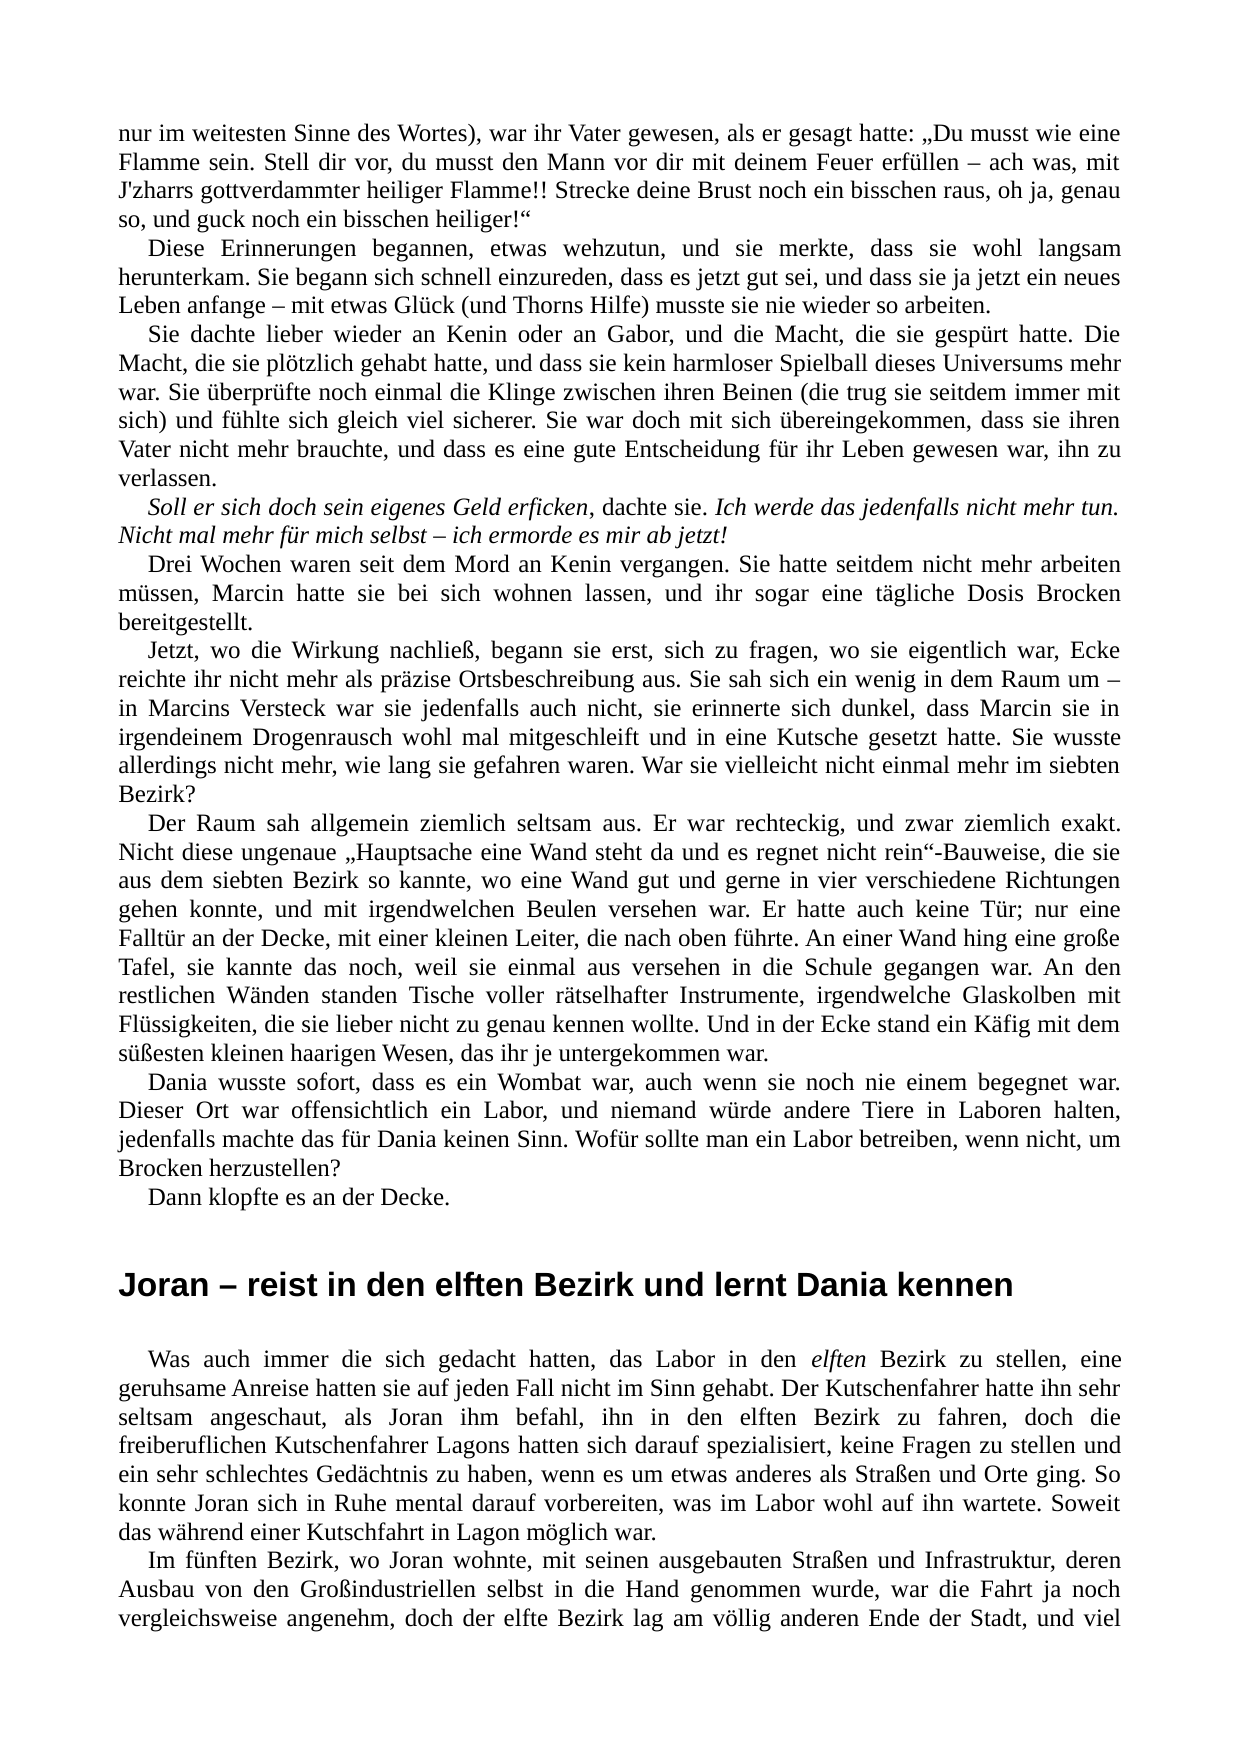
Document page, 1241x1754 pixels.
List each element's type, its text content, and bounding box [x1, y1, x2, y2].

text Jetzt, wo die Wirkung nachließ, begann sie erst, sich zu fragen, wo sie eigentlich war, Ecke reichte ihr nicht mehr als präzise Ortsbeschreibung aus. Sie sah sich ein wenig in dem Raum um – in Marcins Versteck war sie jedenfalls auch nicht, sie erinnerte sich dunkel, dass Marcin sie in irgendeinem Drogenrausch wohl mal mitgeschleift und in eine Kutsche gesetzt hatte. Sie wusste allerdings nicht mehr, wie lang sie gefahren waren. War sie vielleicht nicht einmal mehr im siebten Bezirk? [118, 636, 1122, 808]
text Der Raum sah allgemein ziemlich seltsam aus. Er war rechteckig, und zwar ziemlich exakt. Nicht diese ungenaue „Hauptsache eine Wand steht da und es regnet nicht rein“-Bauweise, die sie aus dem siebten Bezirk so kannte, wo eine Wand gut und gerne in vier verschiedene Richtungen gehen konnte, und mit irgendwelchen Beulen versehen war. Er hatte auch keine Tür; nur eine Falltür an der Decke, mit einer kleinen Leiter, die nach oben führte. An einer Wand hing eine große Tafel, sie kannte das noch, weil sie einmal aus versehen in die Schule gegangen war. An den restlichen Wänden standen Tische voller rätselhafter Instrumente, irgendwelche Glaskolben mit Flüssigkeiten, die sie lieber nicht zu genau kennen wollte. Und in der Ecke stand ein Käfig mit dem süßesten kleinen haarigen Wesen, das ihr je untergekommen war. [118, 808, 1122, 1067]
text Drei Wochen waren seit dem Mord an Kenin vergangen. Sie hatte seitdem nicht mehr arbeiten müssen, Marcin hatte sie bei sich wohnen lassen, und ihr sogar eine tägliche Dosis Brocken bereitgestellt. [118, 549, 1122, 636]
text Sie dachte lieber wieder an Kenin oder an Gabor, und die Macht, die sie gespürt hatte. Die Macht, die sie plötzlich gehabt hatte, und dass sie kein harmloser Spielball dieses Universums mehr war. Sie überprüfte noch einmal die Klinge zwischen ihren Beinen (die trug sie seitdem immer mit sich) und fühlte sich gleich viel sicherer. Sie war doch mit sich übereingekommen, dass sie ihren Vater nicht mehr brauchte, und dass es eine gute Entscheidung für ihr Leben gewesen war, ihn zu verlassen. [118, 319, 1122, 492]
text Diese Erinnerungen begannen, etwas wehzutun, und sie merkte, dass sie wohl langsam herunterkam. Sie begann sich schnell einzureden, dass es jetzt gut sei, und dass sie ja jetzt ein neues Leben anfange – mit etwas Glück (und Thorns Hilfe) musste sie nie wieder so arbeiten. [118, 233, 1122, 319]
subtitle Joran – reist in den elften Bezirk und lernt Dania kennen [118, 1264, 1122, 1303]
text Soll er sich doch sein eigenes Geld erficken, dachte sie. Ich werde das jedenfalls nicht mehr tun. Nicht mal mehr für mich selbst – ich ermorde es mir ab jetzt! [118, 492, 1122, 549]
text Dann klopfte es an der Decke. [118, 1182, 1122, 1211]
text nur im weitesten Sinne des Wortes), war ihr Vater gewesen, als er gesagt hatte: „Du musst wie eine Flamme sein. Stell dir vor, du musst den Mann vor dir mit deinem Feuer erfüllen – ach was, mit J'zharrs gottverdammter heiliger Flamme!! Strecke deine Brust noch ein bisschen raus, oh ja, genau so, und guck noch ein bisschen heiliger!“ [118, 118, 1122, 233]
text Dania wusste sofort, dass es ein Wombat war, auch wenn sie noch nie einem begegnet war. Dieser Ort war offensichtlich ein Labor, und niemand würde andere Tiere in Laboren halten, jedenfalls machte das für Dania keinen Sinn. Wofür sollte man ein Labor betreiben, wenn nicht, um Brocken herzustellen? [118, 1067, 1122, 1182]
text Im fünften Bezirk, wo Joran wohnte, mit seinen ausgebauten Straßen und Infrastruktur, deren Ausbau von den Großindustriellen selbst in die Hand genommen wurde, war die Fahrt ja noch vergleichsweise angenehm, doch der elfte Bezirk lag am völlig anderen Ende der Stadt, und viel [118, 1546, 1122, 1632]
text Was auch immer die sich gedacht hatten, das Labor in den elften Bezirk zu stellen, eine geruhsame Anreise hatten sie auf jeden Fall nicht im Sinn gehabt. Der Kutschenfahrer hatte ihn sehr seltsam angeschaut, als Joran ihm befahl, ihn in den elften Bezirk zu fahren, doch die freiberuflichen Kutschenfahrer Lagons hatten sich darauf spezialisiert, keine Fragen zu stellen und ein sehr schlechtes Gedächtnis zu haben, wenn es um etwas anderes als Straßen und Orte ging. So konnte Joran sich in Ruhe mental darauf vorbereiten, was im Labor wohl auf ihn wartete. Soweit das während einer Kutschfahrt in Lagon möglich war. [118, 1344, 1122, 1546]
